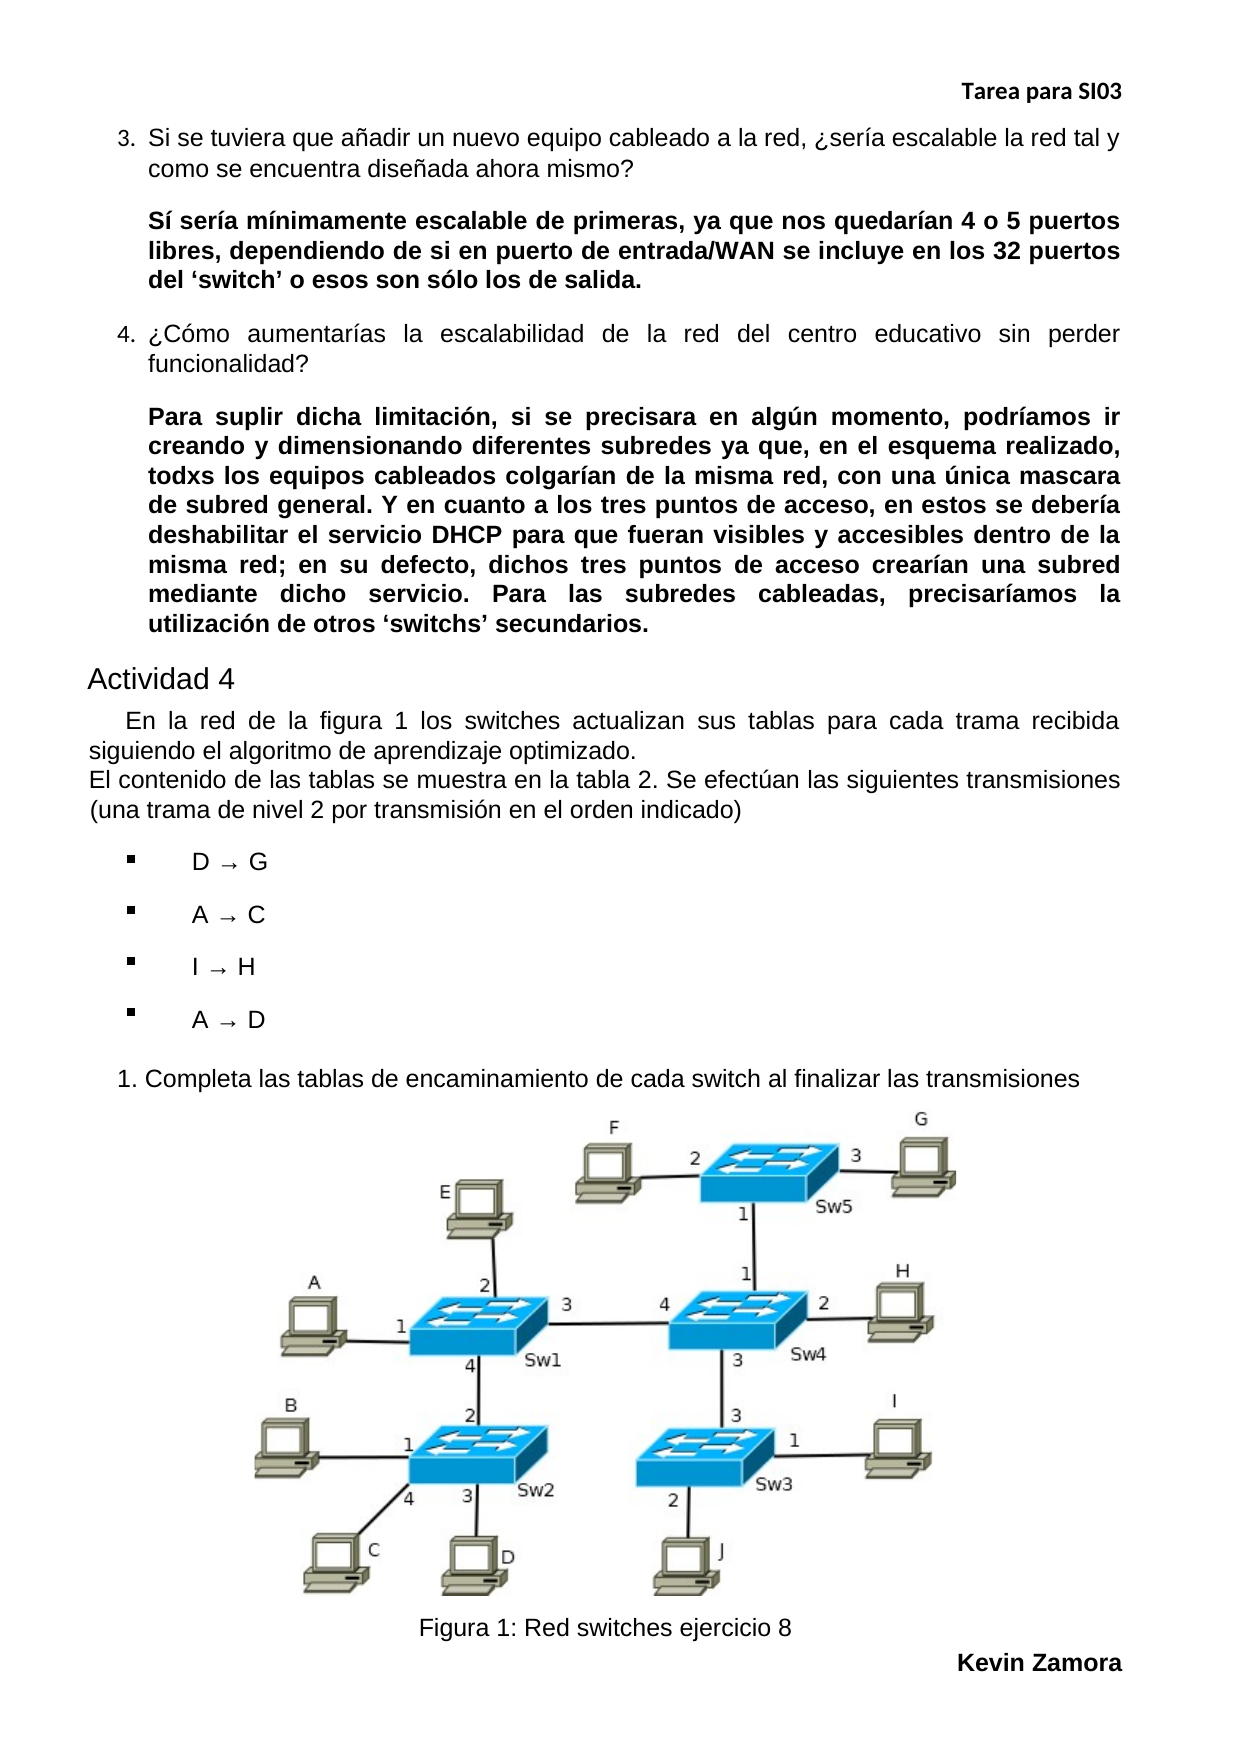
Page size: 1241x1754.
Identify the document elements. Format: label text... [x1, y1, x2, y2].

list Sí sería mínimamente escalable de primeras, ya que nos quedarían 4 o 5 puertos libres, dependiendo de si en puerto de entrada/WAN se incluye en los 32 puertos del ‘switch’ o esos son sólo los de salida. [117, 206, 1122, 294]
text Figura 1: Red switches ejercicio 8 [127, 1613, 1084, 1642]
subtitle Actividad 4 [87, 661, 1122, 696]
text 1. Completa las tablas de encaminamiento de cada switch al finalizar las transmisiones [117, 1064, 1122, 1093]
picture [254, 1108, 957, 1596]
text I → H [127, 952, 1122, 981]
text El contenido de las tablas se muestra en la tabla 2. Se efectúan las siguientes transmisiones (una trama de nivel 2 por transmisión en el orden indicado) [88, 765, 1122, 823]
list ¿Cómo aumentarías la escalabilidad de la red del centro educativo sin perder funcionalidad? [117, 318, 1122, 378]
text D → G [127, 847, 1122, 876]
text A → D [127, 1005, 1122, 1033]
list Si se tuviera que añadir un nuevo equipo cableado a la red, ¿sería escalable la red tal y como se encuentra diseñada ahora mismo? [117, 122, 1122, 182]
text A → C [127, 900, 1122, 928]
text En la red de la figura 1 los switches actualizan sus tablas para cada trama recibida siguiendo el algoritmo de aprendizaje optimizado. [88, 706, 1122, 764]
list Para suplir dicha limitación, si se precisara en algún momento, podríamos ir creando y dimensionando diferentes subredes ya que, en el esquema realizado, todxs los equipos cableados colgarían de la misma red, con una única mascara de subred general. Y en cuanto a los tres puntos de acceso, en estos se debería deshabilitar el servicio DHCP para que fueran visibles y accesibles dentro de la misma red; en su defecto, dichos tres puntos de acceso crearían una subred mediante dicho servicio. Para las subredes cableadas, precisaríamos la utilización de otros ‘switchs’ secundarios. [117, 402, 1122, 637]
